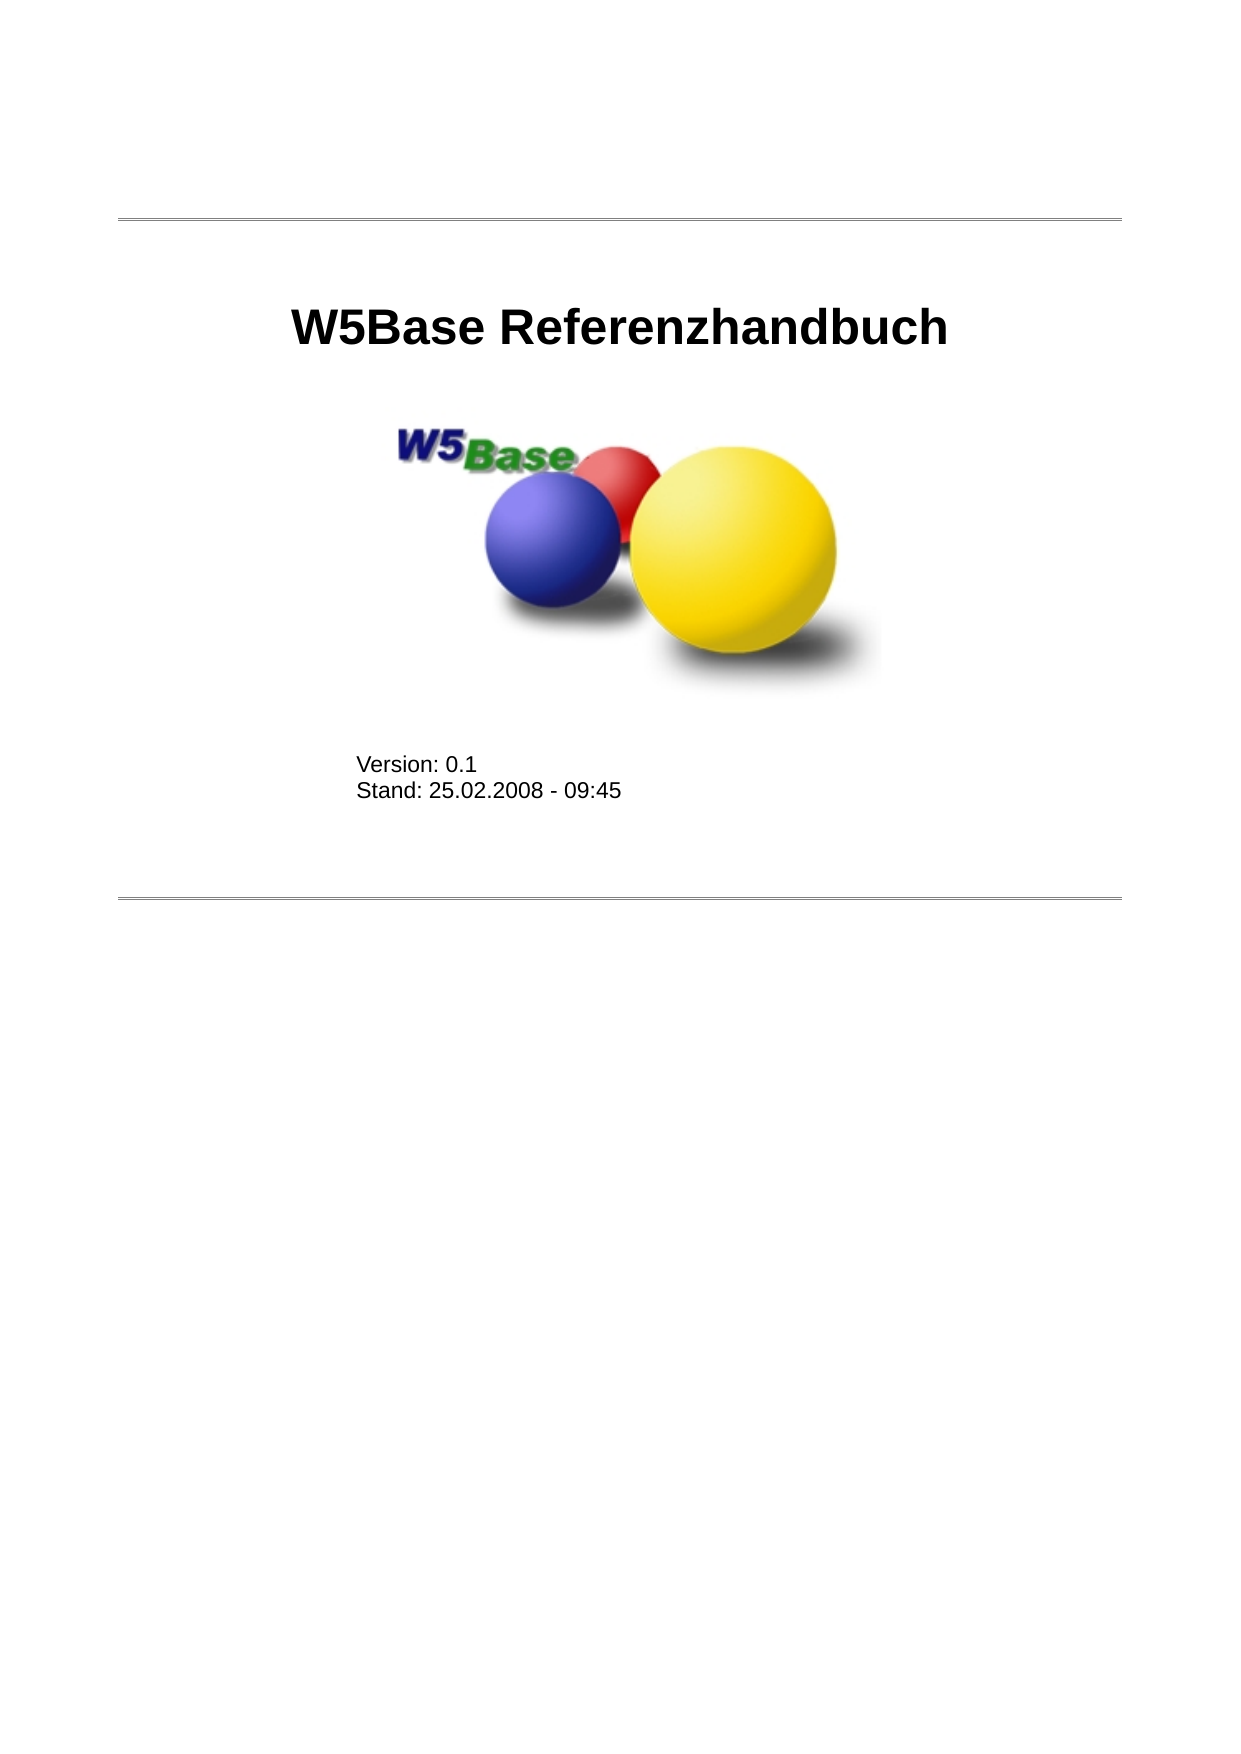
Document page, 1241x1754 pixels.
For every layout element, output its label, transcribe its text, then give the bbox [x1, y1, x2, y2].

picture [356, 355, 884, 751]
text W5Base Referenzhandbuch [118, 298, 1122, 355]
table_header Version: 0.1 Stand: 25.02.2008 - 09:45 [356, 751, 884, 804]
